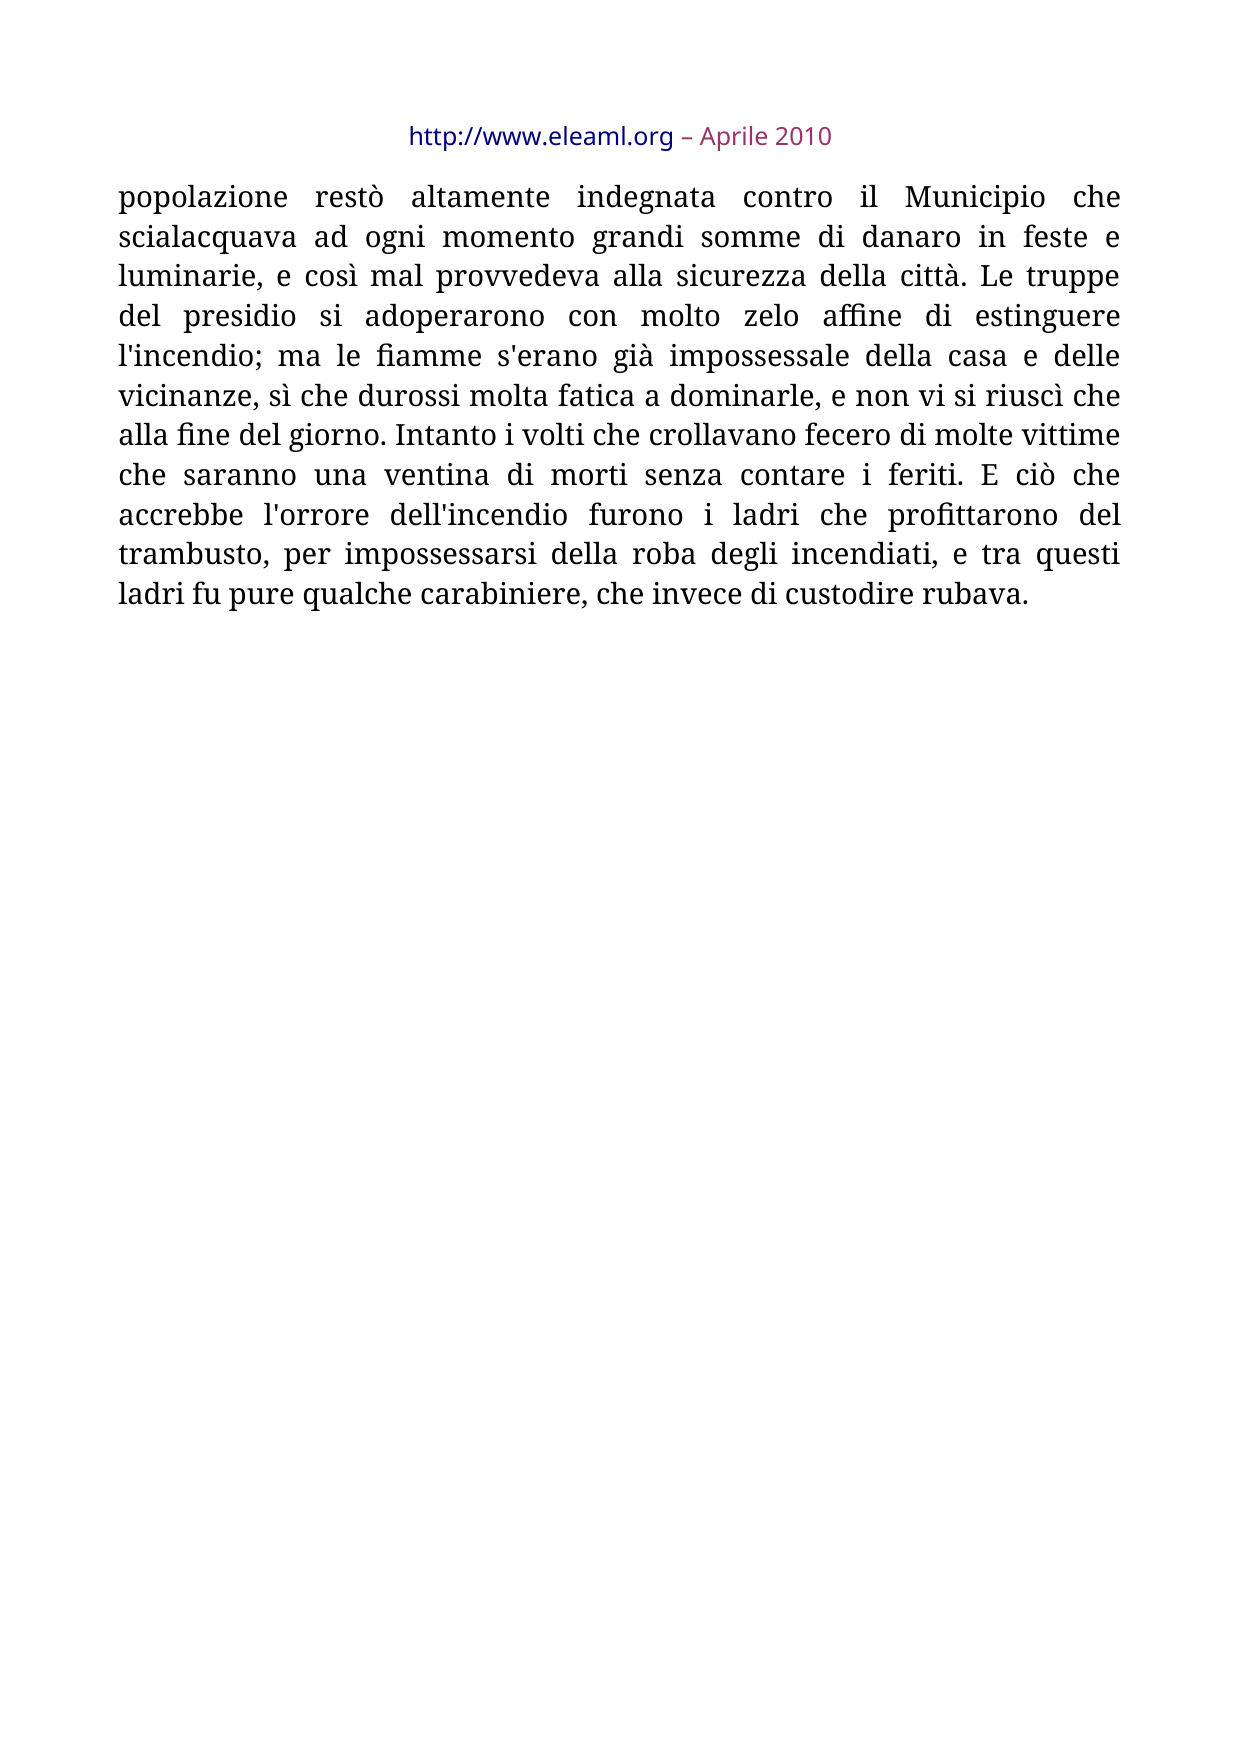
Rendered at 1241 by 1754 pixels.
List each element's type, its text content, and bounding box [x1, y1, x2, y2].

text popolazione restò altamente indegnata contro il Municipio che scialacquava ad ogni momento grandi somme di danaro in feste e luminarie, e così mal provvedeva alla sicurezza della città. Le truppe del presidio si adoperarono con molto zelo affine di estinguere l'incendio; ma le fiamme s'erano già impossessale della casa e delle vicinanze, sì che durossi molta fatica a dominarle, e non vi si riuscì che alla fine del giorno. Intanto i volti che crollavano fecero di molte vittime che saranno una ventina di morti senza contare i feriti. E ciò che accrebbe l'orrore dell'incendio furono i ladri che profittarono del trambusto, per impossessarsi della roba degli incendiati, e tra questi ladri fu pure qualche carabiniere, che invece di custodire rubava. [118, 176, 1122, 613]
